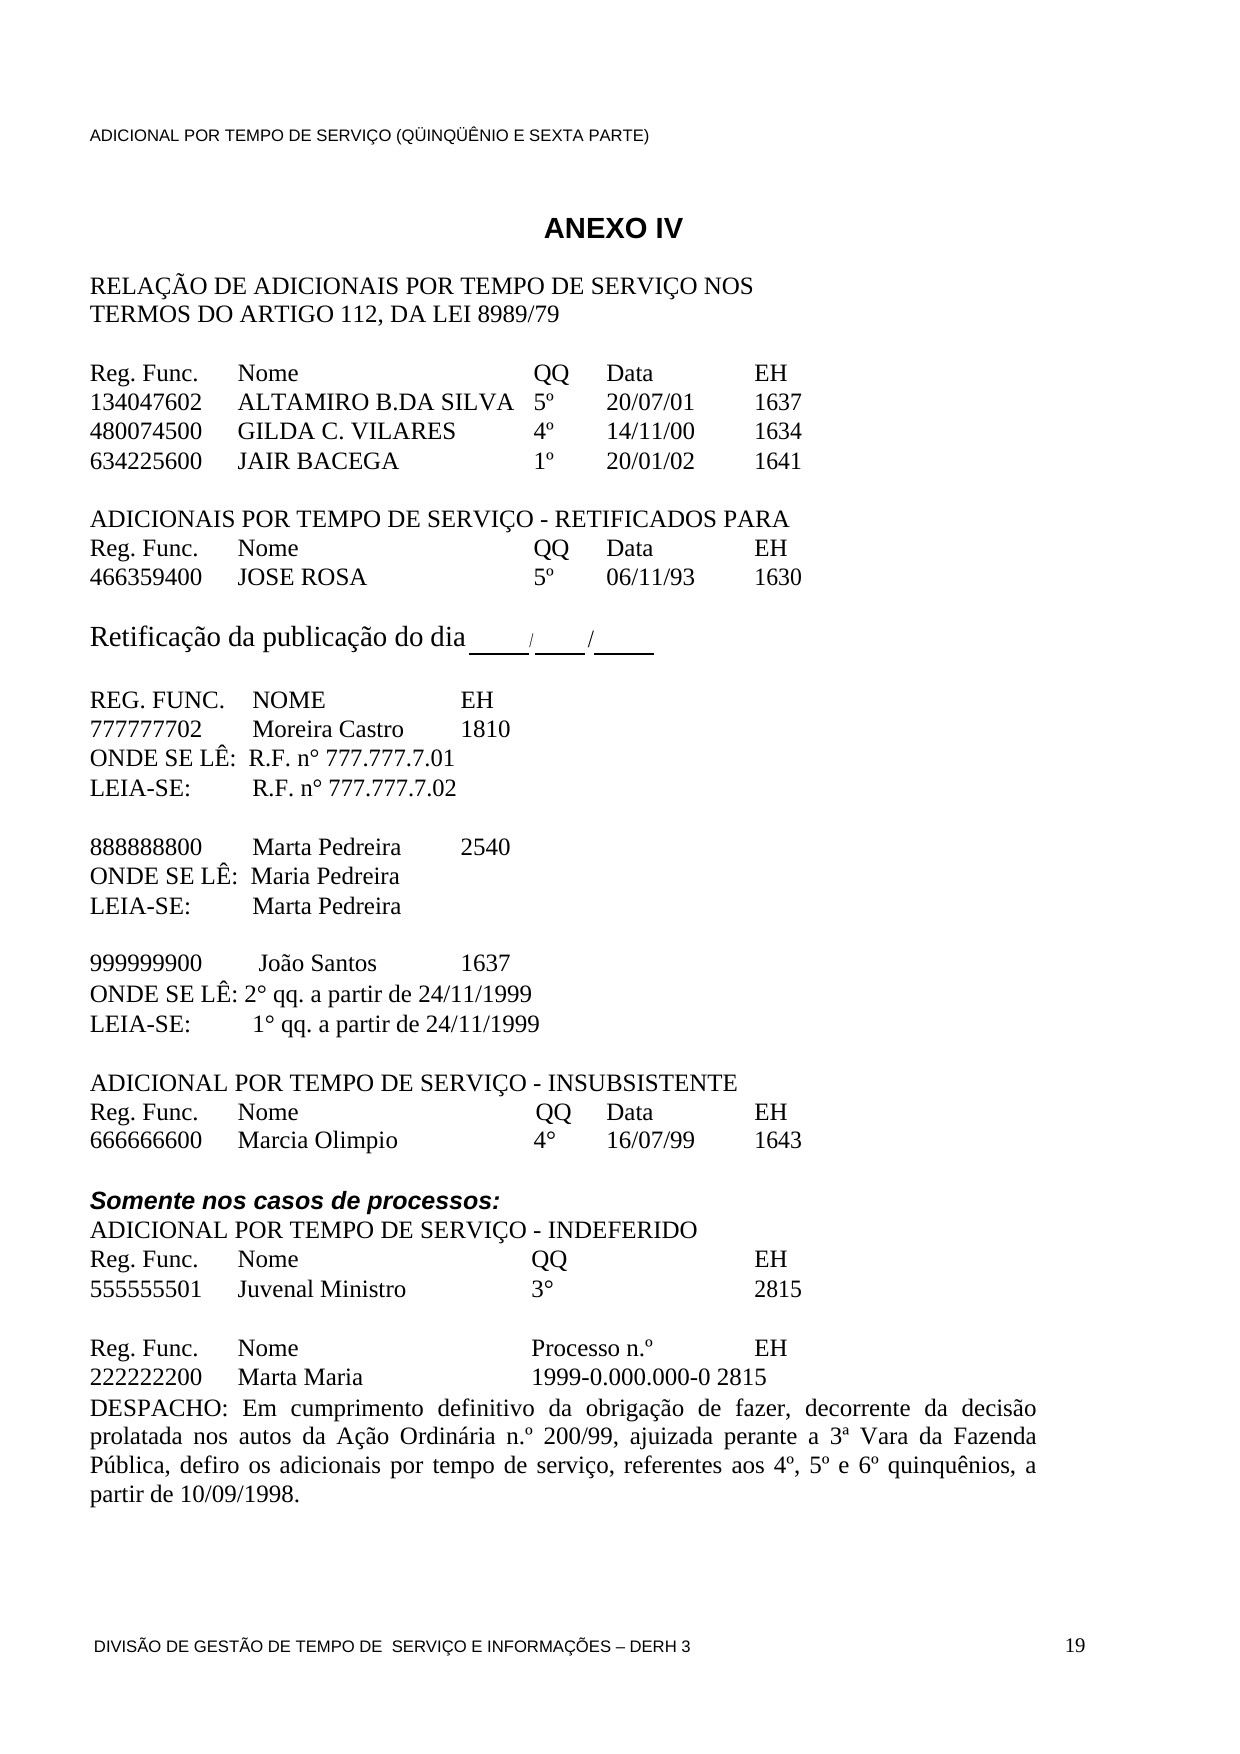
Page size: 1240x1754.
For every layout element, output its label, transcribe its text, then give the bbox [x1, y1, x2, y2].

table_cell QQ [529, 1097, 577, 1126]
table_cell [529, 743, 535, 772]
table_cell [469, 861, 529, 890]
table_cell [469, 1303, 529, 1362]
table_cell [577, 1154, 585, 1215]
table_cell [460, 1097, 469, 1126]
table_cell [577, 655, 585, 714]
table_cell ADICIONAL POR TEMPO DE SERVIÇO - INDEFERIDO [90, 1215, 746, 1244]
table_cell [585, 1244, 594, 1273]
table_cell [460, 1362, 469, 1391]
table_header [577, 619, 585, 652]
table_cell 480074500 [90, 416, 219, 445]
table_header [535, 619, 577, 652]
table_cell 20/01/02 [588, 445, 725, 475]
table_cell [654, 890, 746, 919]
table_cell EH [725, 533, 804, 562]
table_cell [577, 1244, 585, 1273]
table_cell 1637 [725, 387, 804, 416]
text ANEXO IV [544, 211, 1089, 244]
table_cell 466359400 [90, 562, 219, 591]
table_cell [585, 1273, 594, 1302]
table_cell [577, 714, 585, 743]
table_cell [529, 920, 535, 977]
table_cell ONDE SE LÊ: Maria Pedreira [90, 861, 460, 890]
text RELAÇÃO DE ADICIONAIS POR TEMPO DE SERVIÇO NOS TERMOS DO ARTIGO 112, DA LEI 8989/79 [89, 272, 861, 328]
table_cell [585, 743, 594, 772]
table_cell [577, 920, 585, 977]
table_cell [594, 802, 654, 861]
table_cell [746, 1154, 804, 1215]
table_cell 1641 [725, 445, 804, 475]
table_cell 14/11/00 [588, 416, 725, 445]
table_cell Marta Pedreira [229, 802, 460, 861]
table_cell [460, 1273, 469, 1302]
table_cell 1634 [725, 416, 804, 445]
table_cell [585, 714, 594, 743]
table_cell 555555501 [90, 1273, 229, 1302]
table_cell [577, 802, 585, 861]
table_header QQ [523, 358, 587, 387]
table_cell [746, 743, 804, 772]
table_cell [585, 861, 594, 890]
table_cell 666666600 [90, 1126, 229, 1154]
table_cell [577, 861, 585, 890]
text DIVISÃO DE GESTÃO DE TEMPO DE SERVIÇO E INFORMAÇÕES – DERH 3 19 [94, 1633, 1089, 1657]
table_cell [469, 1097, 529, 1126]
table_cell [469, 1244, 529, 1273]
table_cell 20/07/01 [588, 387, 725, 416]
table_cell [585, 890, 594, 919]
table_cell [594, 655, 654, 714]
table_cell EH [746, 1097, 804, 1126]
table_cell [529, 653, 535, 714]
table_cell Moreira Castro [229, 714, 460, 743]
table_cell 2540 [460, 802, 529, 861]
table_cell [594, 890, 654, 919]
table_cell [529, 890, 535, 919]
table_cell [594, 1244, 654, 1273]
table_header / [529, 619, 535, 652]
table_header / [585, 619, 594, 652]
table_cell Nome [229, 1097, 460, 1126]
table_cell GILDA C. VILARES [219, 416, 523, 445]
table_cell ALTAMIRO B.DA SILVA [219, 387, 523, 416]
table_header [469, 619, 529, 652]
table_cell [746, 920, 804, 977]
table_cell [585, 1097, 594, 1126]
table_cell Reg. Func. [90, 1244, 229, 1273]
table_cell [535, 890, 577, 919]
table_cell [469, 743, 529, 772]
table_cell 222222200 [90, 1362, 229, 1391]
table_cell [746, 1008, 804, 1038]
table_cell REG. FUNC. [90, 653, 229, 714]
table_cell [585, 977, 594, 1008]
table_cell [654, 1154, 746, 1215]
table_cell 5º [523, 387, 587, 416]
table_cell [585, 653, 594, 714]
table_cell [654, 1244, 746, 1273]
table_cell Somente nos casos de processos: [90, 1154, 529, 1215]
table_cell 134047602 [90, 387, 219, 416]
table_header [654, 619, 746, 652]
table_header [746, 619, 804, 652]
table_cell 16/07/99 [577, 1126, 746, 1154]
table_cell [594, 920, 654, 977]
table_cell [746, 772, 804, 802]
table_cell 1999-0.000.000-0 2815 [529, 1362, 804, 1391]
table_cell [654, 714, 746, 743]
table_cell [577, 1273, 585, 1302]
table_cell [594, 1273, 654, 1302]
table_cell 888888800 [90, 802, 229, 861]
table_cell [535, 743, 577, 772]
table_cell [535, 1154, 577, 1215]
table_cell 5º [523, 562, 587, 591]
table_cell Marcia Olimpio [229, 1126, 460, 1154]
table_cell ADICIONAIS POR TEMPO DE SERVIÇO - RETIFICADOS PARA [90, 475, 804, 533]
table_cell [535, 714, 577, 743]
table_cell [577, 772, 585, 802]
table_cell [529, 1154, 535, 1215]
table_cell [529, 772, 535, 802]
table_cell LEIA-SE: [90, 890, 229, 919]
table_cell LEIA-SE: [90, 772, 229, 802]
table_cell Reg. Func. [90, 1303, 229, 1362]
table_cell Processo n.º [529, 1303, 746, 1362]
table_cell [654, 772, 746, 802]
table_cell [577, 1097, 585, 1126]
table_cell Reg. Func. [90, 533, 219, 562]
table_cell [594, 743, 654, 772]
table_cell [585, 1154, 594, 1215]
table_cell 4° [529, 1126, 577, 1154]
table_cell [460, 861, 469, 890]
table_cell [469, 772, 529, 802]
table_cell QQ [529, 1244, 577, 1273]
table_cell 3° [529, 1273, 577, 1302]
table_cell [654, 802, 746, 861]
table_cell [535, 861, 577, 890]
table_cell [460, 1303, 469, 1362]
text DESPACHO: Em cumprimento definitivo da obrigação de fazer, decorrente da decisão prolatada nos autos da Ação Ordinária n.º 200/99, ajuizada perante a 3ª Vara da Fazenda Pública, defiro os adicionais por tempo de serviço, referentes aos 4º, 5º e 6º quinquênios, a partir de 10/09/1998. [89, 1393, 1038, 1508]
table_cell Nome [219, 533, 523, 562]
table_cell [654, 1273, 746, 1302]
table_cell 1637 [460, 920, 529, 977]
table_cell [585, 772, 594, 802]
table_cell ADICIONAL POR TEMPO DE SERVIÇO - INSUBSISTENTE [90, 1038, 746, 1097]
table_cell Data [588, 533, 725, 562]
table_cell JOSE ROSA [219, 562, 523, 591]
table_cell Juvenal Ministro [229, 1273, 460, 1302]
table_header Nome [219, 358, 523, 387]
table_cell 777777702 [90, 714, 229, 743]
table_cell [577, 1008, 585, 1038]
table_cell [585, 802, 594, 861]
table_cell Marta Maria [229, 1362, 460, 1391]
table_cell LEIA-SE: [90, 1008, 229, 1038]
table_header [594, 619, 654, 652]
table_cell [460, 1126, 469, 1154]
table_cell [654, 977, 746, 1008]
table_cell Nome [229, 1244, 460, 1273]
table_header Retificação da publicação do dia [90, 619, 469, 652]
table_cell [746, 890, 804, 919]
table_cell [585, 920, 594, 977]
table_cell QQ [523, 533, 587, 562]
table_cell João Santos [229, 920, 460, 977]
table_cell Data [594, 1097, 746, 1126]
table_cell 999999900 [90, 920, 229, 977]
table_cell [585, 1008, 594, 1038]
table_cell [577, 890, 585, 919]
table_cell [594, 977, 654, 1008]
table_cell [535, 920, 577, 977]
table_cell [535, 772, 577, 802]
table_cell [654, 743, 746, 772]
table_cell [460, 890, 469, 919]
table_cell Nome [229, 1303, 460, 1362]
table_cell 2815 [746, 1273, 804, 1302]
table_cell 4º [523, 416, 587, 445]
table_cell [594, 861, 654, 890]
table_cell EH [746, 1303, 804, 1362]
table_cell ONDE SE LÊ: R.F. n° 777.777.7.01 [90, 743, 460, 772]
table_cell [746, 977, 804, 1008]
table_cell Reg. Func. [90, 1097, 229, 1126]
table_cell 06/11/93 [588, 562, 725, 591]
table_cell [746, 1215, 804, 1244]
table_cell [746, 802, 804, 861]
table_cell [469, 890, 529, 919]
table_cell 1643 [746, 1126, 804, 1154]
table_cell JAIR BACEGA [219, 445, 523, 475]
table_cell [746, 1038, 804, 1097]
table_cell [654, 653, 746, 714]
table_cell [529, 714, 535, 743]
table_cell [654, 861, 746, 890]
table_cell 1810 [460, 714, 529, 743]
table_cell 634225600 [90, 445, 219, 475]
table_cell Marta Pedreira [229, 890, 460, 919]
table_cell [535, 802, 577, 861]
table_cell 1630 [725, 562, 804, 591]
table_header EH [725, 358, 804, 387]
table_cell [460, 772, 469, 802]
table_cell [594, 1008, 654, 1038]
table_cell EH [460, 653, 529, 714]
table_cell [594, 772, 654, 802]
table_cell [469, 1362, 529, 1391]
table_cell [460, 743, 469, 772]
table_cell ONDE SE LÊ: 2° qq. a partir de 24/11/1999 [90, 977, 577, 1008]
table_cell 1º [523, 445, 587, 475]
table_cell [529, 802, 535, 861]
table_cell NOME [229, 653, 460, 714]
table_cell [460, 1244, 469, 1273]
table_cell [529, 861, 535, 890]
table_cell [577, 743, 585, 772]
table_cell [469, 1273, 529, 1302]
table_header Data [588, 358, 725, 387]
table_cell [746, 861, 804, 890]
table_cell 1° qq. a partir de 24/11/1999 [229, 1008, 577, 1038]
table_cell [594, 1154, 654, 1215]
table_header Reg. Func. [90, 358, 219, 387]
table_cell EH [746, 1244, 804, 1273]
table_cell [535, 655, 577, 714]
table_cell [654, 920, 746, 977]
table_cell [746, 653, 804, 714]
table_cell [654, 1008, 746, 1038]
table_cell [577, 977, 585, 1008]
table_cell [746, 714, 804, 743]
table_cell [594, 714, 654, 743]
table_cell R.F. n° 777.777.7.02 [229, 772, 460, 802]
table_cell [469, 1126, 529, 1154]
